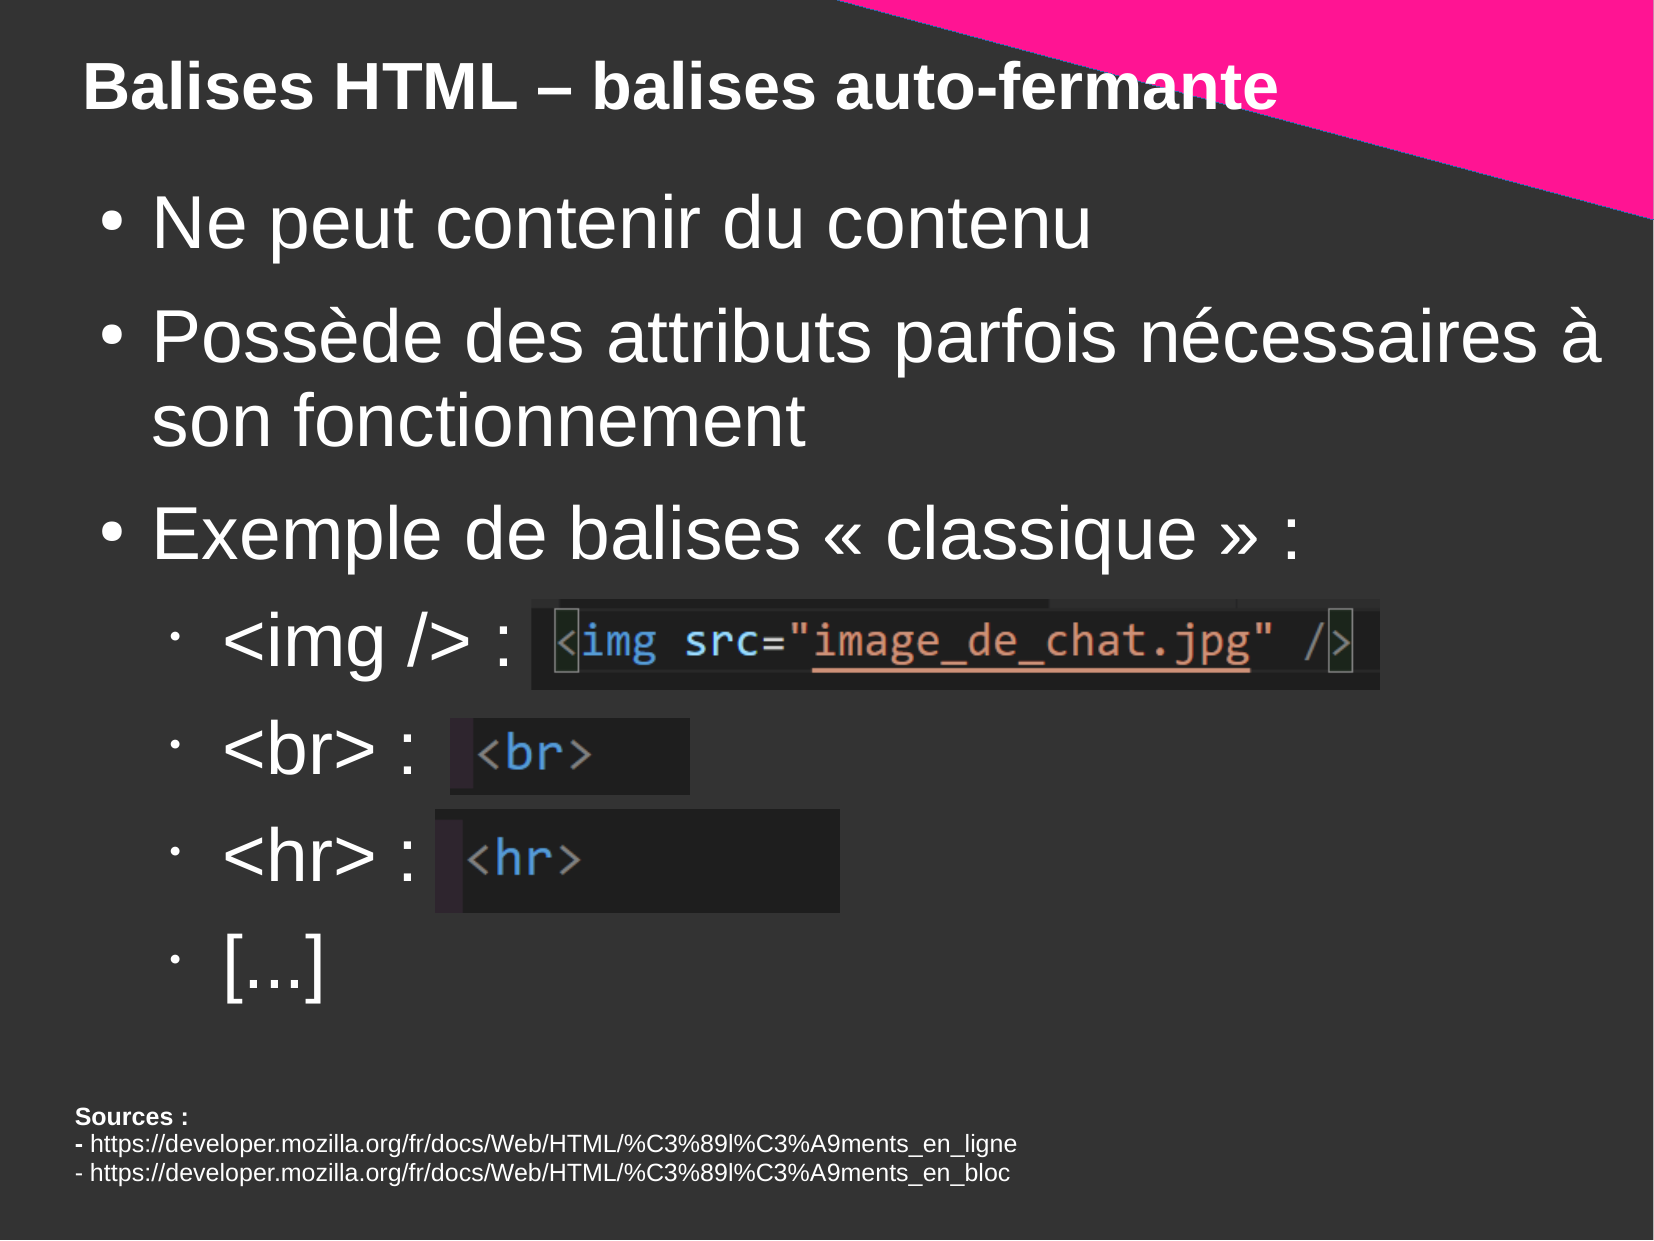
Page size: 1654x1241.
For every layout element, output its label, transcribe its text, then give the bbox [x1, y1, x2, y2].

picture [531, 599, 1380, 690]
picture [435, 809, 840, 914]
picture [450, 718, 690, 795]
text_box [837, 0, 1654, 220]
text_box Sources : - https://developer.mozilla.org/fr/docs/Web/HTML/%C3%89l%C3%A9ments_en_ligne - https://developer.mozilla.org/fr/docs/Web/HTML/%C3%89l%C3%A9ments_en_bloc [59, 1094, 1546, 1227]
list Ne peut contenir du contenu Possède des attributs parfois nécessaires à son fonctionnement Exemple de balises « classique » : <img /> : <br> : <hr> : [...] [80, 180, 1620, 1035]
title Balises HTML – balises auto-fermante [82, 49, 1571, 162]
